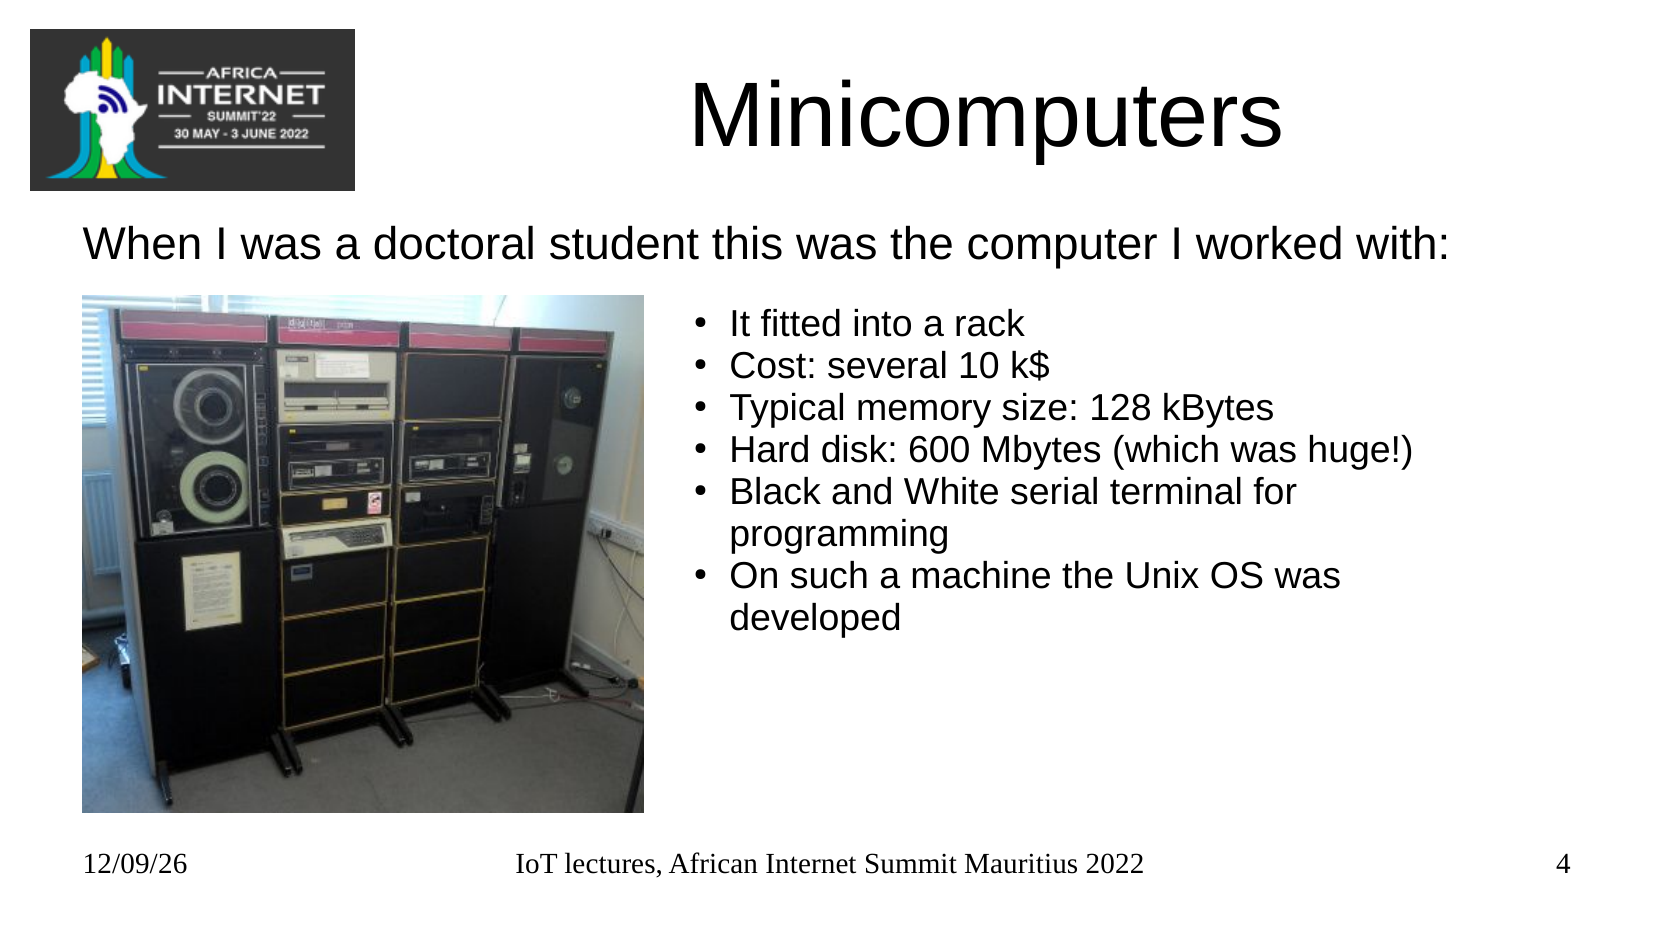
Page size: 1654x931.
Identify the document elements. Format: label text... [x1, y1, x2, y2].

picture [30, 29, 355, 191]
text_box It fitted into a rack Cost: several 10 k$ Typical memory size: 128 kBytes Hard disk: 600 Mbytes (which was huge!) Black and White serial terminal for programming On such a machine the Unix OS was developed [679, 295, 1536, 798]
list When I was a doctoral student this was the computer I worked with: [82, 217, 1571, 296]
title Minicomputers [403, 37, 1571, 193]
picture [82, 295, 644, 814]
